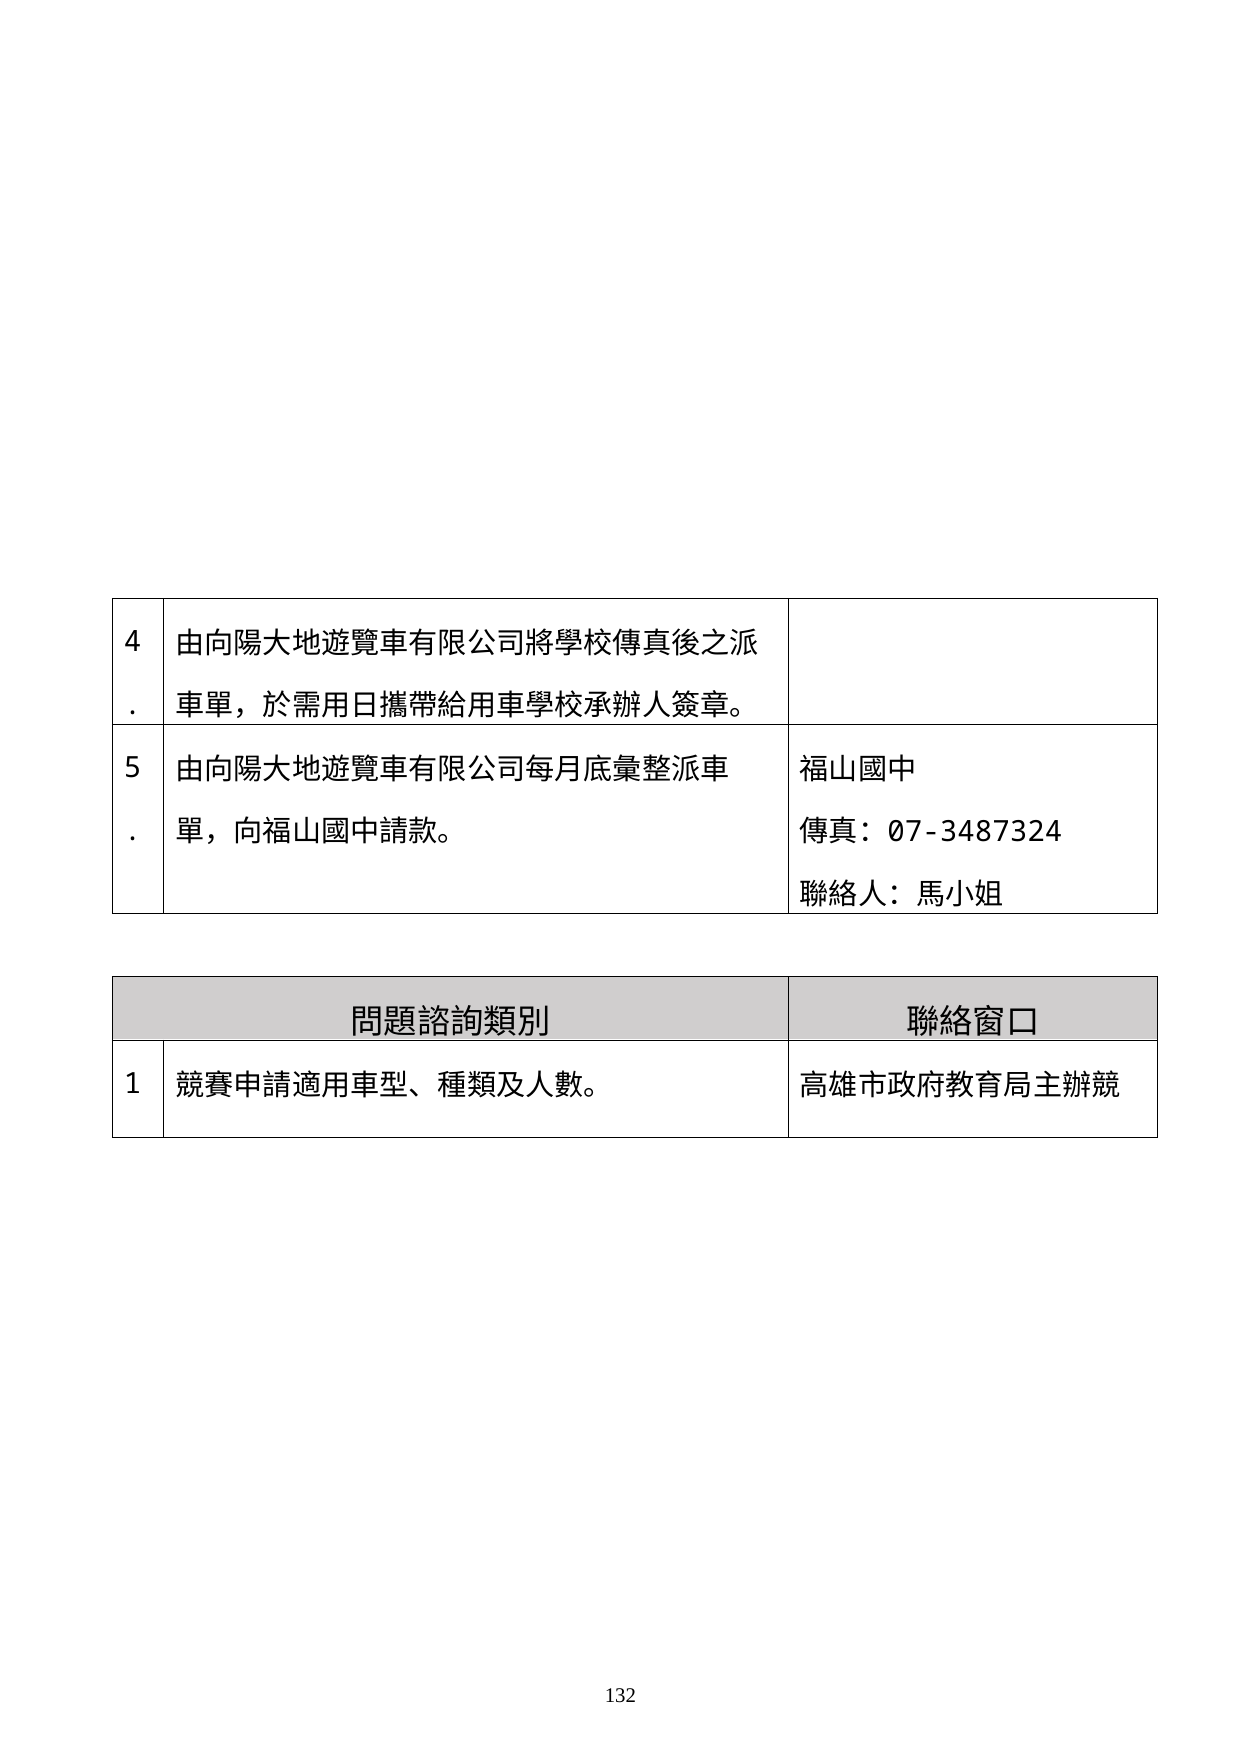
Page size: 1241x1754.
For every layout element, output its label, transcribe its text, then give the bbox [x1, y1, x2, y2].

table_header 聯絡窗口 [789, 977, 1157, 1039]
table_header 問題諮詢類別 [113, 977, 788, 1039]
table_cell 福山國中 傳真：07-3487324 聯絡人：馬小姐 [789, 725, 1157, 912]
table_cell 高雄市政府教育局主辦競 [789, 1041, 1157, 1137]
table_cell 由向陽大地遊覽車有限公司將學校傳真後之派車單，於需用日攜帶給用車學校承辦人簽章。 [164, 599, 788, 724]
table_cell 競賽申請適用車型、種類及人數。 [164, 1041, 788, 1137]
table_cell 4. [113, 599, 163, 724]
table_cell 5. [113, 725, 163, 912]
table_cell 由向陽大地遊覽車有限公司每月底彙整派車單，向福山國中請款。 [164, 725, 788, 912]
table_cell [789, 599, 1157, 724]
table_cell 1 [113, 1041, 163, 1137]
